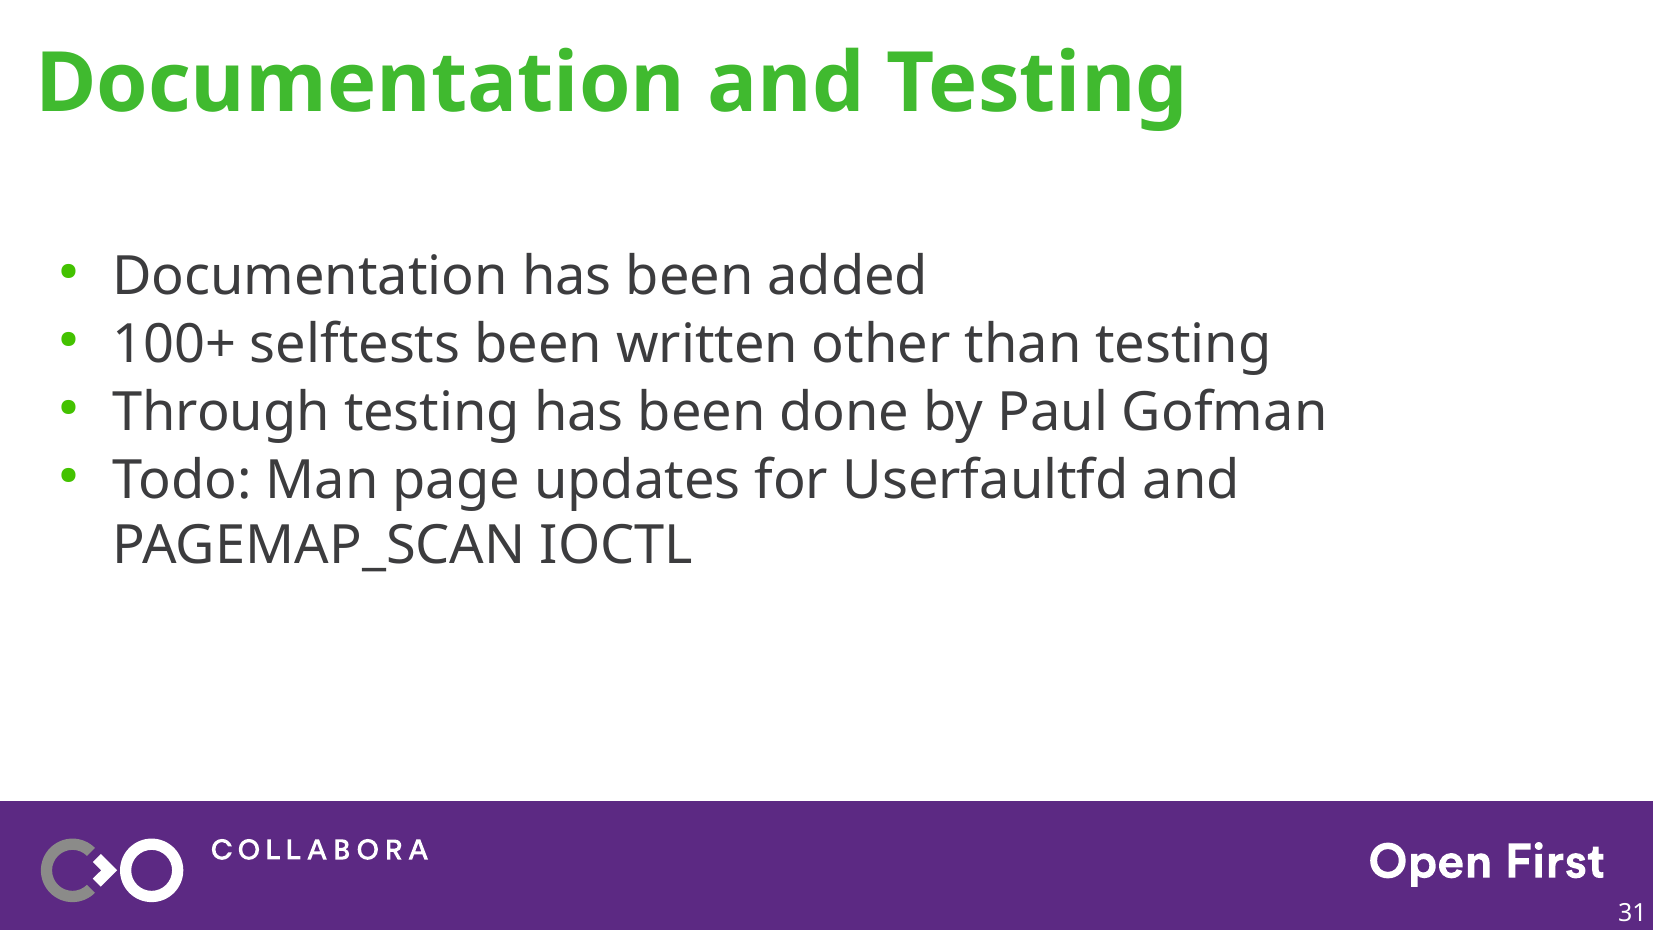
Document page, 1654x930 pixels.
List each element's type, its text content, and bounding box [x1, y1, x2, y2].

list Documentation has been added 100+ selftests been written other than testing Through testing has been done by Paul Gofman Todo: Man page updates for Userfaultfd and PAGEMAP_SCAN IOCTL [41, 240, 1613, 804]
title Documentation and Testing [35, 28, 1608, 192]
